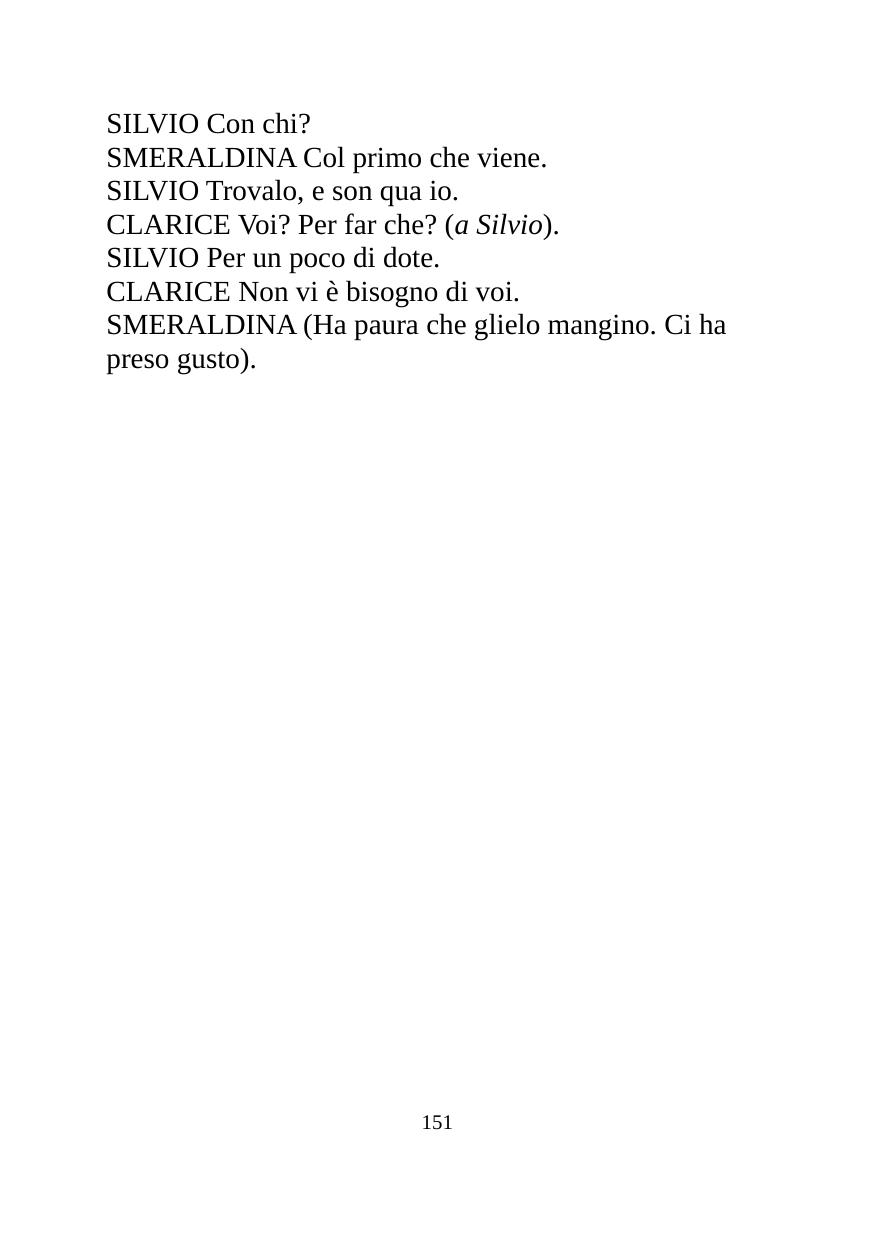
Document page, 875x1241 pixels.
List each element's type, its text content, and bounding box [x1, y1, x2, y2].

text SMERALDINA Col primo che viene. [106, 140, 768, 173]
text SMERALDINA (Ha paura che glielo mangino. Ci ha preso gusto). [106, 307, 768, 374]
text SILVIO Per un poco di dote. [106, 240, 768, 274]
text SILVIO Con chi? [106, 106, 768, 140]
text CLARICE Voi? Per far che? (a Silvio). [106, 207, 768, 240]
text CLARICE Non vi è bisogno di voi. [106, 274, 768, 307]
text SILVIO Trovalo, e son qua io. [106, 173, 768, 207]
